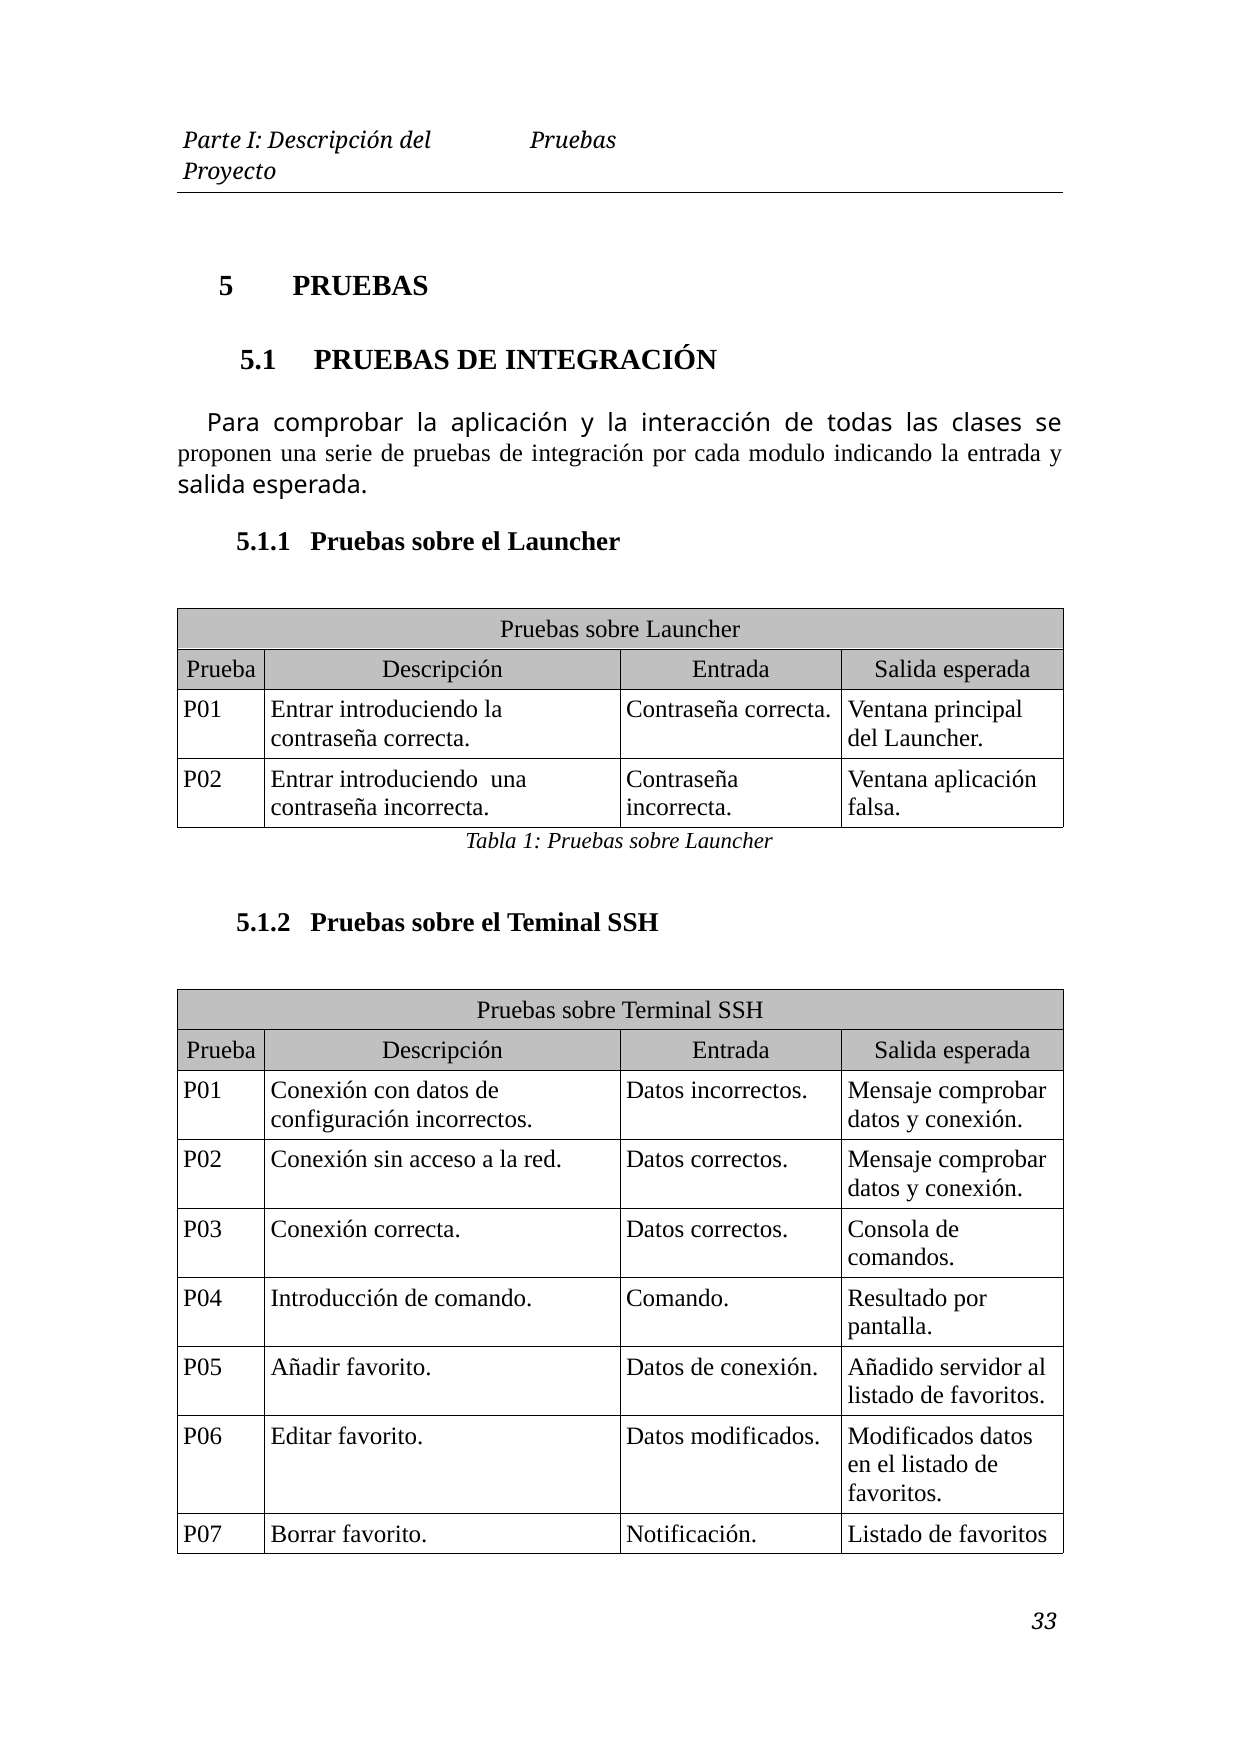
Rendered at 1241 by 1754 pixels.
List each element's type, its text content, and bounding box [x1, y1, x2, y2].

subtitle Pruebas sobre el Launcher [236, 525, 1004, 556]
text Tabla 1: Pruebas sobre Launcher [177, 828, 1063, 853]
table_cell P07 [178, 1514, 264, 1553]
table_cell Mensaje comprobar datos y conexión. [842, 1140, 1063, 1208]
subtitle Pruebas [218, 268, 1063, 302]
table_cell Añadir favorito. [265, 1347, 620, 1415]
table_cell Descripción [265, 650, 620, 689]
subtitle Pruebas de integración [240, 342, 1063, 376]
table_cell Datos correctos. [621, 1209, 841, 1277]
table_cell Prueba [178, 1030, 264, 1070]
table_cell Borrar favorito. [265, 1514, 620, 1553]
table_cell Datos de conexión. [621, 1347, 841, 1415]
table_cell Notificación. [621, 1514, 841, 1553]
table_cell P02 [178, 1140, 264, 1208]
table_cell P04 [178, 1278, 264, 1346]
table_cell Añadido servidor al listado de favoritos. [842, 1347, 1063, 1415]
table_cell P06 [178, 1416, 264, 1513]
table_cell P01 [178, 1071, 264, 1139]
table_cell Descripción [265, 1030, 620, 1070]
table_cell Contraseña correcta. [621, 690, 841, 758]
table_cell Modificados datos en el listado de favoritos. [842, 1416, 1063, 1513]
table_cell Consola de comandos. [842, 1209, 1063, 1277]
table_cell P02 [178, 759, 264, 827]
table_cell Entrar introduciendo la contraseña correcta. [265, 690, 620, 758]
table_header Pruebas sobre Launcher [178, 609, 1063, 648]
table_cell Ventana aplicación falsa. [842, 759, 1063, 827]
table_cell Mensaje comprobar datos y conexión. [842, 1071, 1063, 1139]
table_cell Entrada [621, 650, 841, 689]
table_cell Conexión sin acceso a la red. [265, 1140, 620, 1208]
table_cell Editar favorito. [265, 1416, 620, 1513]
table_cell Entrada [621, 1030, 841, 1070]
table_header Pruebas sobre Terminal SSH [178, 990, 1063, 1029]
subtitle Pruebas sobre el Teminal SSH [236, 906, 1004, 937]
table_cell Datos correctos. [621, 1140, 841, 1208]
table_cell Resultado por pantalla. [842, 1278, 1063, 1346]
table_cell Ventana principal del Launcher. [842, 690, 1063, 758]
table_cell Salida esperada [842, 1030, 1063, 1070]
table_cell Prueba [178, 650, 264, 689]
table_cell Introducción de comando. [265, 1278, 620, 1346]
table_cell Salida esperada [842, 650, 1063, 689]
table_cell Contraseña incorrecta. [621, 759, 841, 827]
table_cell Conexión correcta. [265, 1209, 620, 1277]
table_cell Comando. [621, 1278, 841, 1346]
text Para comprobar la aplicación y la interacción de todas las clases se proponen una serie de pruebas de integración por cada modulo indicando la entrada y salida esperada. [177, 404, 1063, 501]
table_cell Conexión con datos de configuración incorrectos. [265, 1071, 620, 1139]
table_cell Entrar introduciendo una contraseña incorrecta. [265, 759, 620, 827]
table_cell Listado de favoritos [842, 1514, 1063, 1553]
table_cell Datos incorrectos. [621, 1071, 841, 1139]
table_cell P01 [178, 690, 264, 758]
table_cell P03 [178, 1209, 264, 1277]
table_cell P05 [178, 1347, 264, 1415]
table_cell Datos modificados. [621, 1416, 841, 1513]
